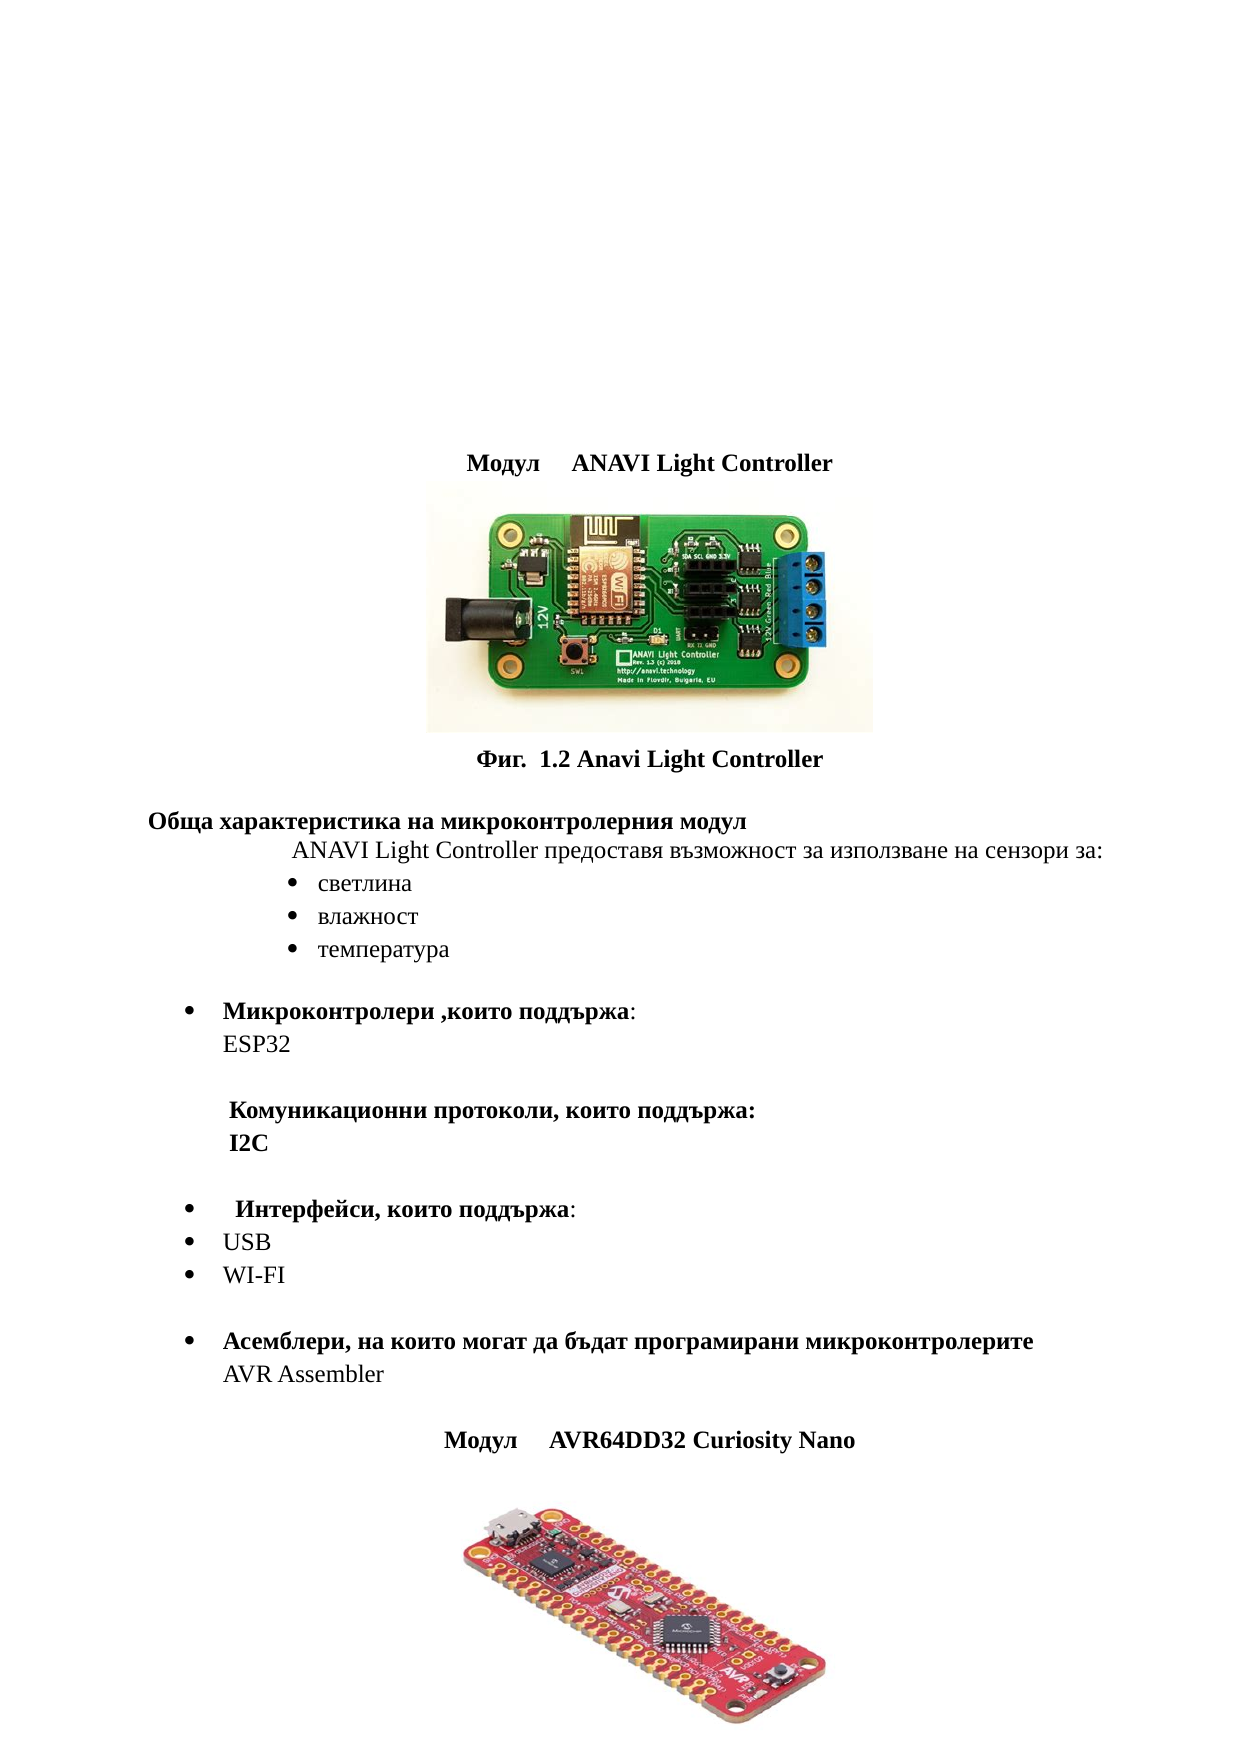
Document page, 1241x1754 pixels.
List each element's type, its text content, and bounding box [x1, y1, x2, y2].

list Интерфейси, които поддържа: [185, 1194, 1152, 1223]
text ESP32 [223, 1029, 1152, 1057]
text Комуникационни протоколи, които поддържа: [229, 1095, 1152, 1123]
list светлина [223, 868, 1152, 897]
text I2C [229, 1128, 1152, 1157]
text Модул ANAVI Light Controller [148, 448, 1152, 477]
text Модул AVR64DD32 Curiosity Nano [148, 1425, 1152, 1454]
list температура [223, 934, 1152, 963]
list WI-FI [185, 1260, 1152, 1289]
picture [417, 1475, 844, 1749]
text Фиг. 1.2 Anavi Light Controller [148, 744, 1152, 773]
list Асемблери, на които могат да бъдат програмирани микроконтролерите [185, 1326, 1152, 1355]
text ANAVI Light Controller предоставя възможност за използване на сензори за: [223, 835, 1152, 864]
text AVR Assembler [223, 1359, 1152, 1388]
list влажност [223, 901, 1152, 930]
text Обща характеристика на микроконтролерния модул [148, 806, 1152, 835]
list USB [185, 1227, 1152, 1256]
picture [426, 481, 873, 733]
list Микроконтролери ,които поддържа: [185, 996, 1152, 1024]
